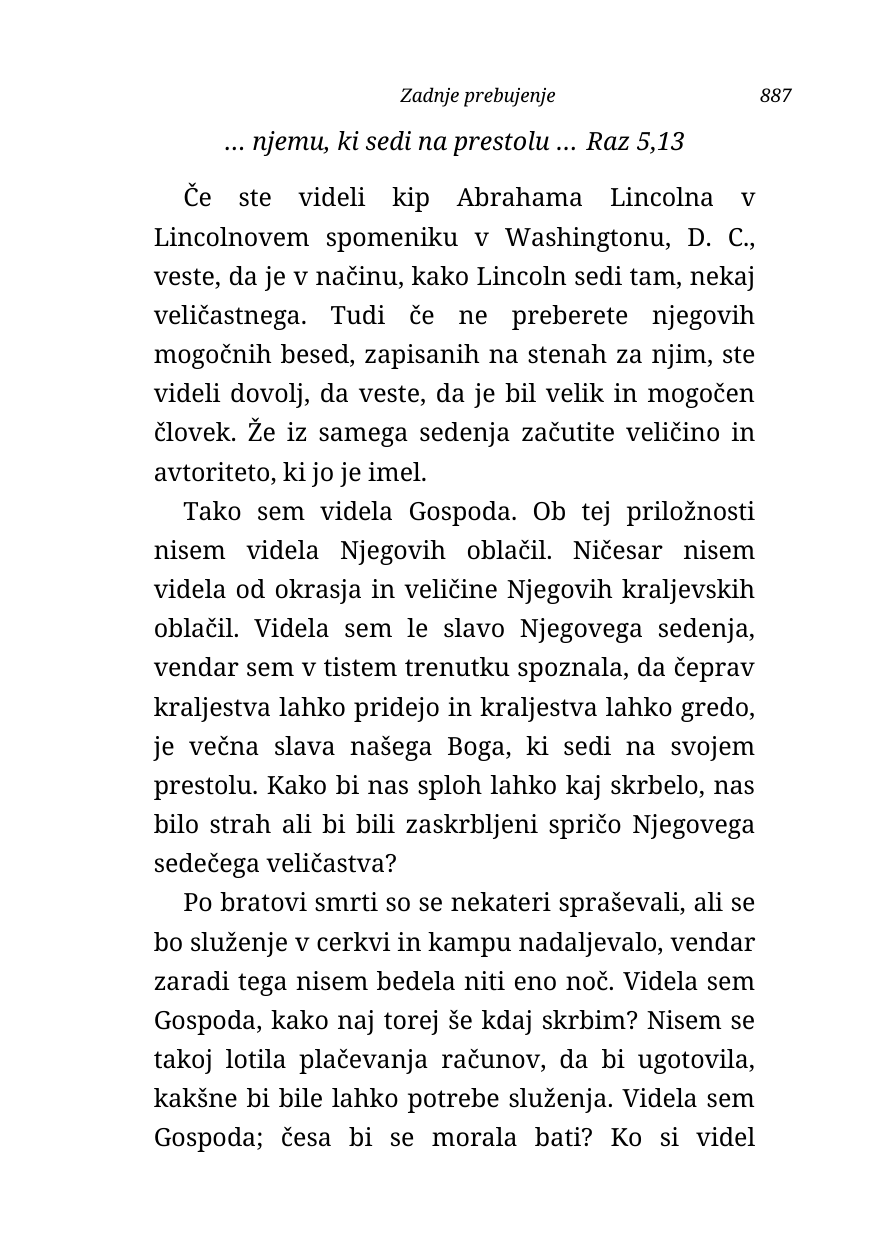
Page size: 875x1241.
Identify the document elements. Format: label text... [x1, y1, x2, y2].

text Po bratovi smrti so se nekateri spraševali, ali se bo služenje v cerkvi in kampu nadaljevalo, vendar zaradi tega nisem bedela niti eno noč. Videla sem Gospoda, kako naj torej še kdaj skrbim? Nisem se takoj lotila plačevanja računov, da bi ugotovila, kakšne bi bile lahko potrebe služenja. Videla sem Gospoda; česa bi se morala bati? Ko si videl [153, 885, 756, 1154]
text Tako sem videla Gospoda. Ob tej priložnosti nisem videla Njegovih oblačil. Ničesar nisem videla od okrasja in veličine Njegovih kraljevskih oblačil. Videla sem le slavo Njegovega sedenja, vendar sem v tistem trenutku spoznala, da čeprav kraljestva lahko pridejo in kraljestva lahko gredo, je večna slava našega Boga, ki sedi na svojem prestolu. Kako bi nas sploh lahko kaj skrbelo, nas bilo strah ali bi bili zaskrbljeni spričo Njegovega sedečega veličastva? [153, 493, 756, 880]
text Če ste videli kip Abrahama Lincolna v Lincolnovem spomeniku v Washingtonu, D. C., veste, da je v načinu, kako Lincoln sedi tam, nekaj veličastnega. Tudi če ne preberete njegovih mogočnih besed, zapisanih na stenah za njim, ste videli dovolj, da veste, da je bil velik in mogočen človek. Že iz samega sedenja začutite veličino in avtoriteto, ki jo je imel. [153, 180, 756, 488]
text … njemu, ki sedi na prestolu … Raz 5,13 [224, 123, 685, 157]
